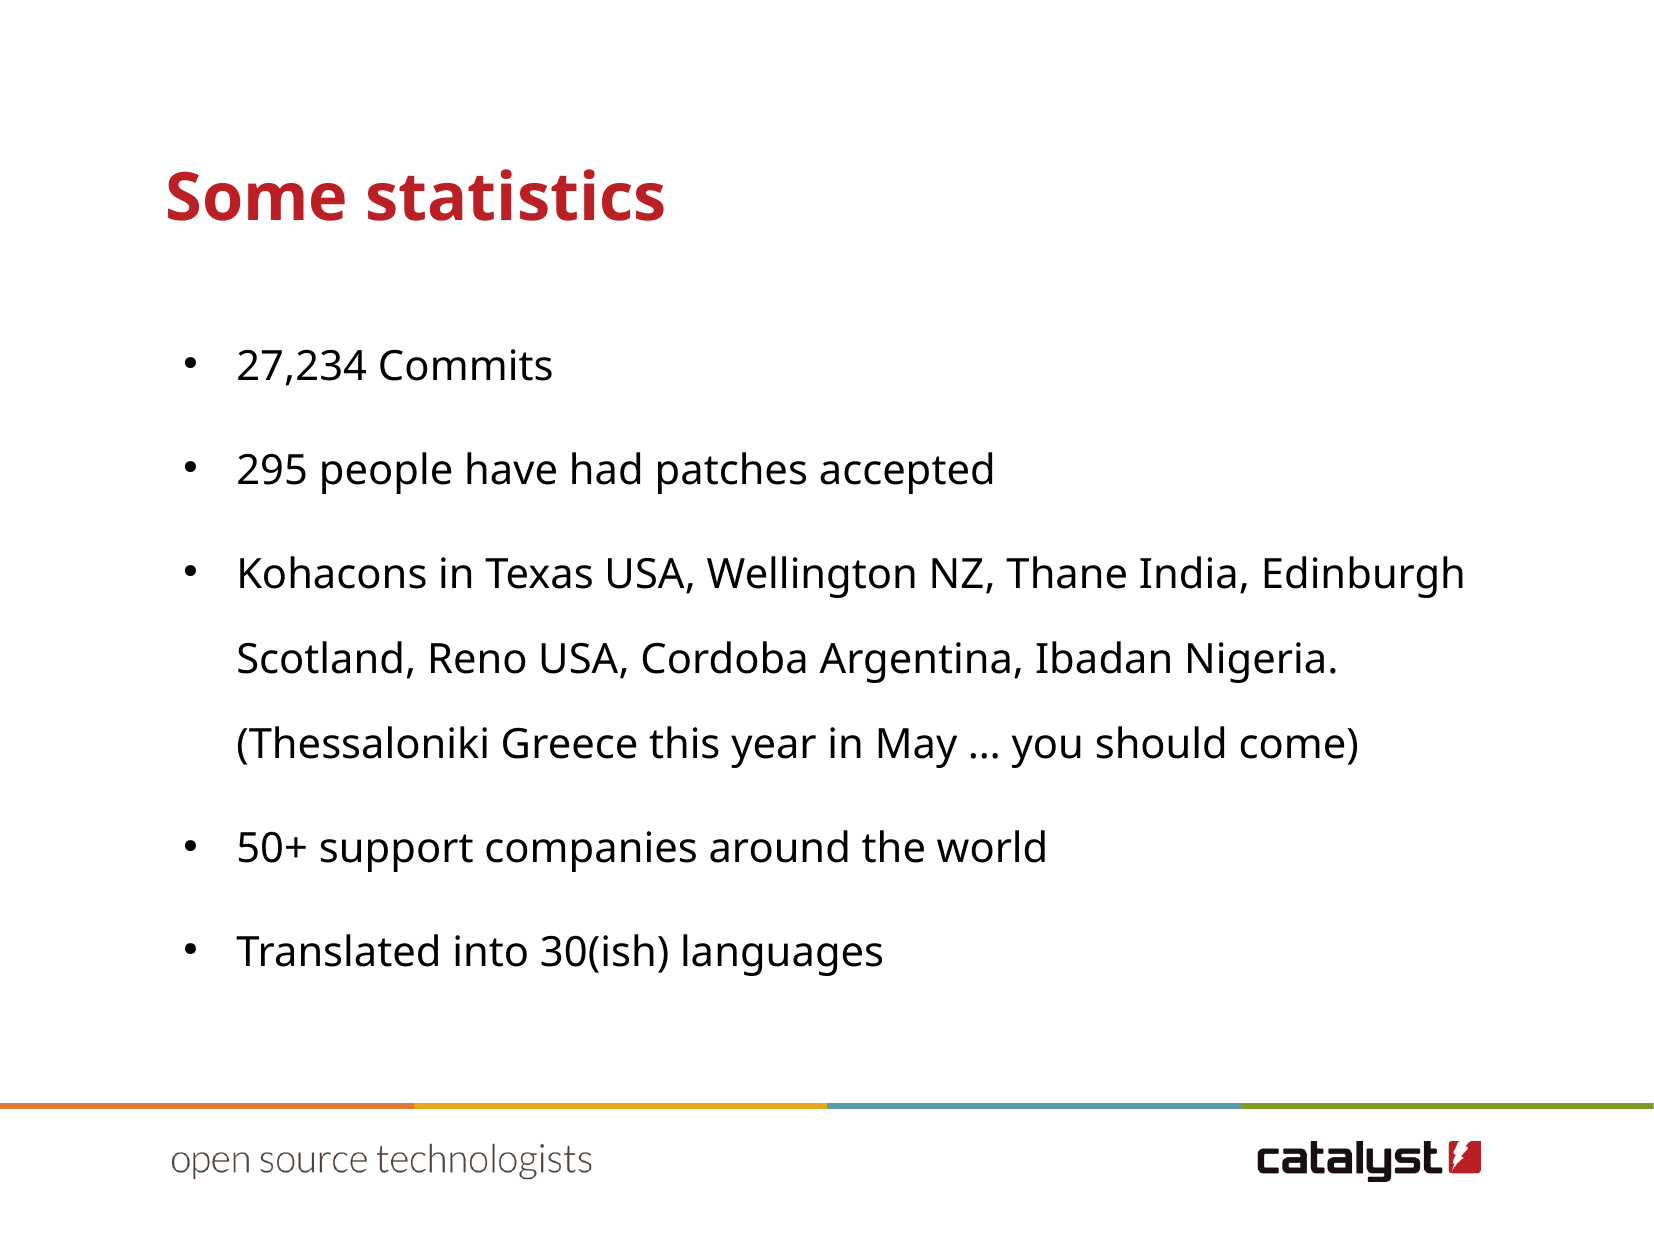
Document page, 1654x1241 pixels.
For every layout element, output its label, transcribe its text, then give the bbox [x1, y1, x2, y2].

picture [0, 1103, 1654, 1182]
title Some statistics [165, 90, 1489, 298]
list 27,234 Commits 295 people have had patches accepted Kohacons in Texas USA, Wellington NZ, Thane India, Edinburgh Scotland, Reno USA, Cordoba Argentina, Ibadan Nigeria. (Thessaloniki Greece this year in May … you should come) 50+ support companies around the world Translated into 30(ish) languages [165, 307, 1489, 1027]
